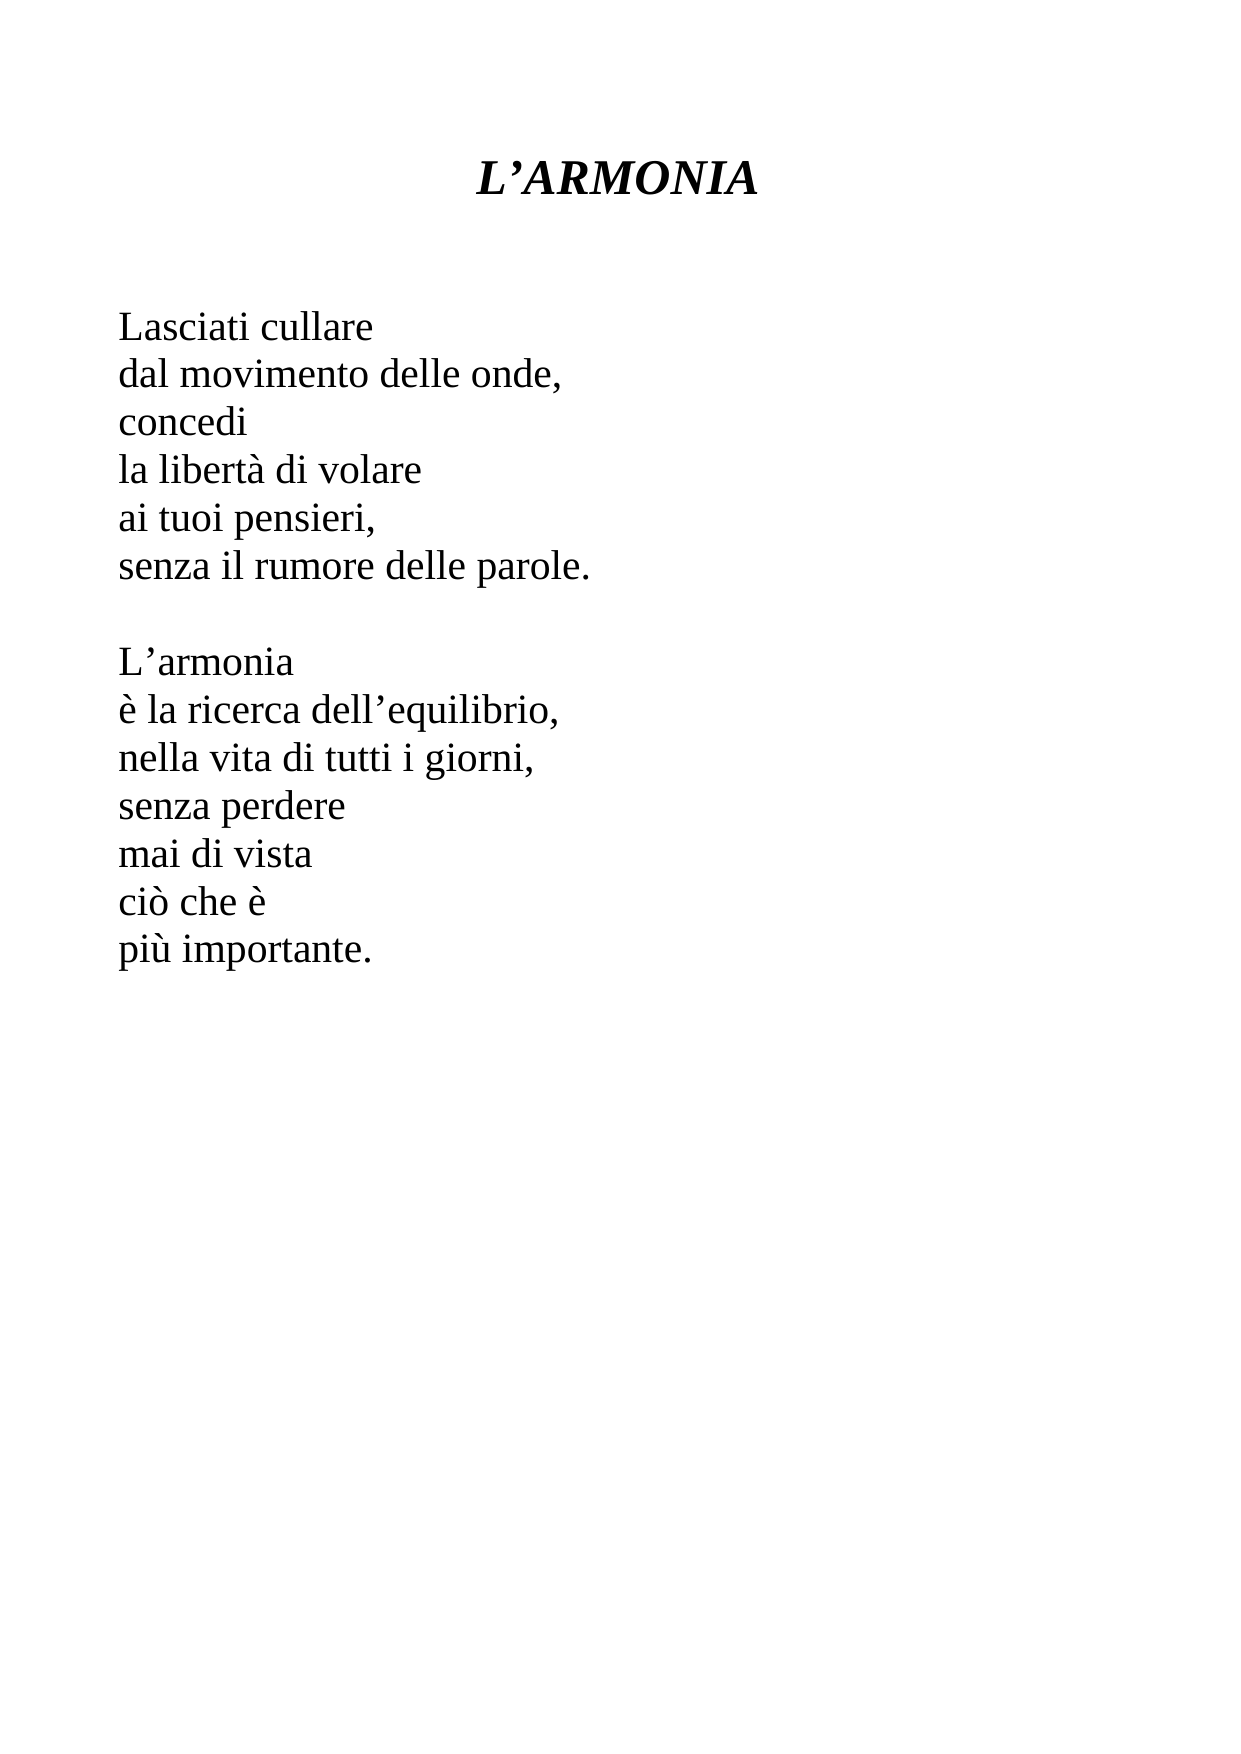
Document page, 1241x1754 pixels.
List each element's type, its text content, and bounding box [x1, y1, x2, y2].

text ciò che è [118, 876, 1122, 924]
text L’armonia [118, 636, 1122, 684]
text ai tuoi pensieri, [118, 493, 1122, 541]
text senza il rumore delle parole. [118, 541, 1122, 588]
text dal movimento delle onde, [118, 349, 1122, 397]
text mai di vista [118, 828, 1122, 876]
text è la ricerca dell’equilibrio, [118, 684, 1122, 732]
text senza perdere [118, 780, 1122, 828]
text più importante. [118, 924, 1122, 972]
text concedi [118, 397, 1122, 445]
text L’ARMONIA [118, 148, 1122, 205]
text Lasciati cullare [118, 301, 1122, 349]
text la libertà di volare [118, 445, 1122, 493]
text nella vita di tutti i giorni, [118, 732, 1122, 780]
